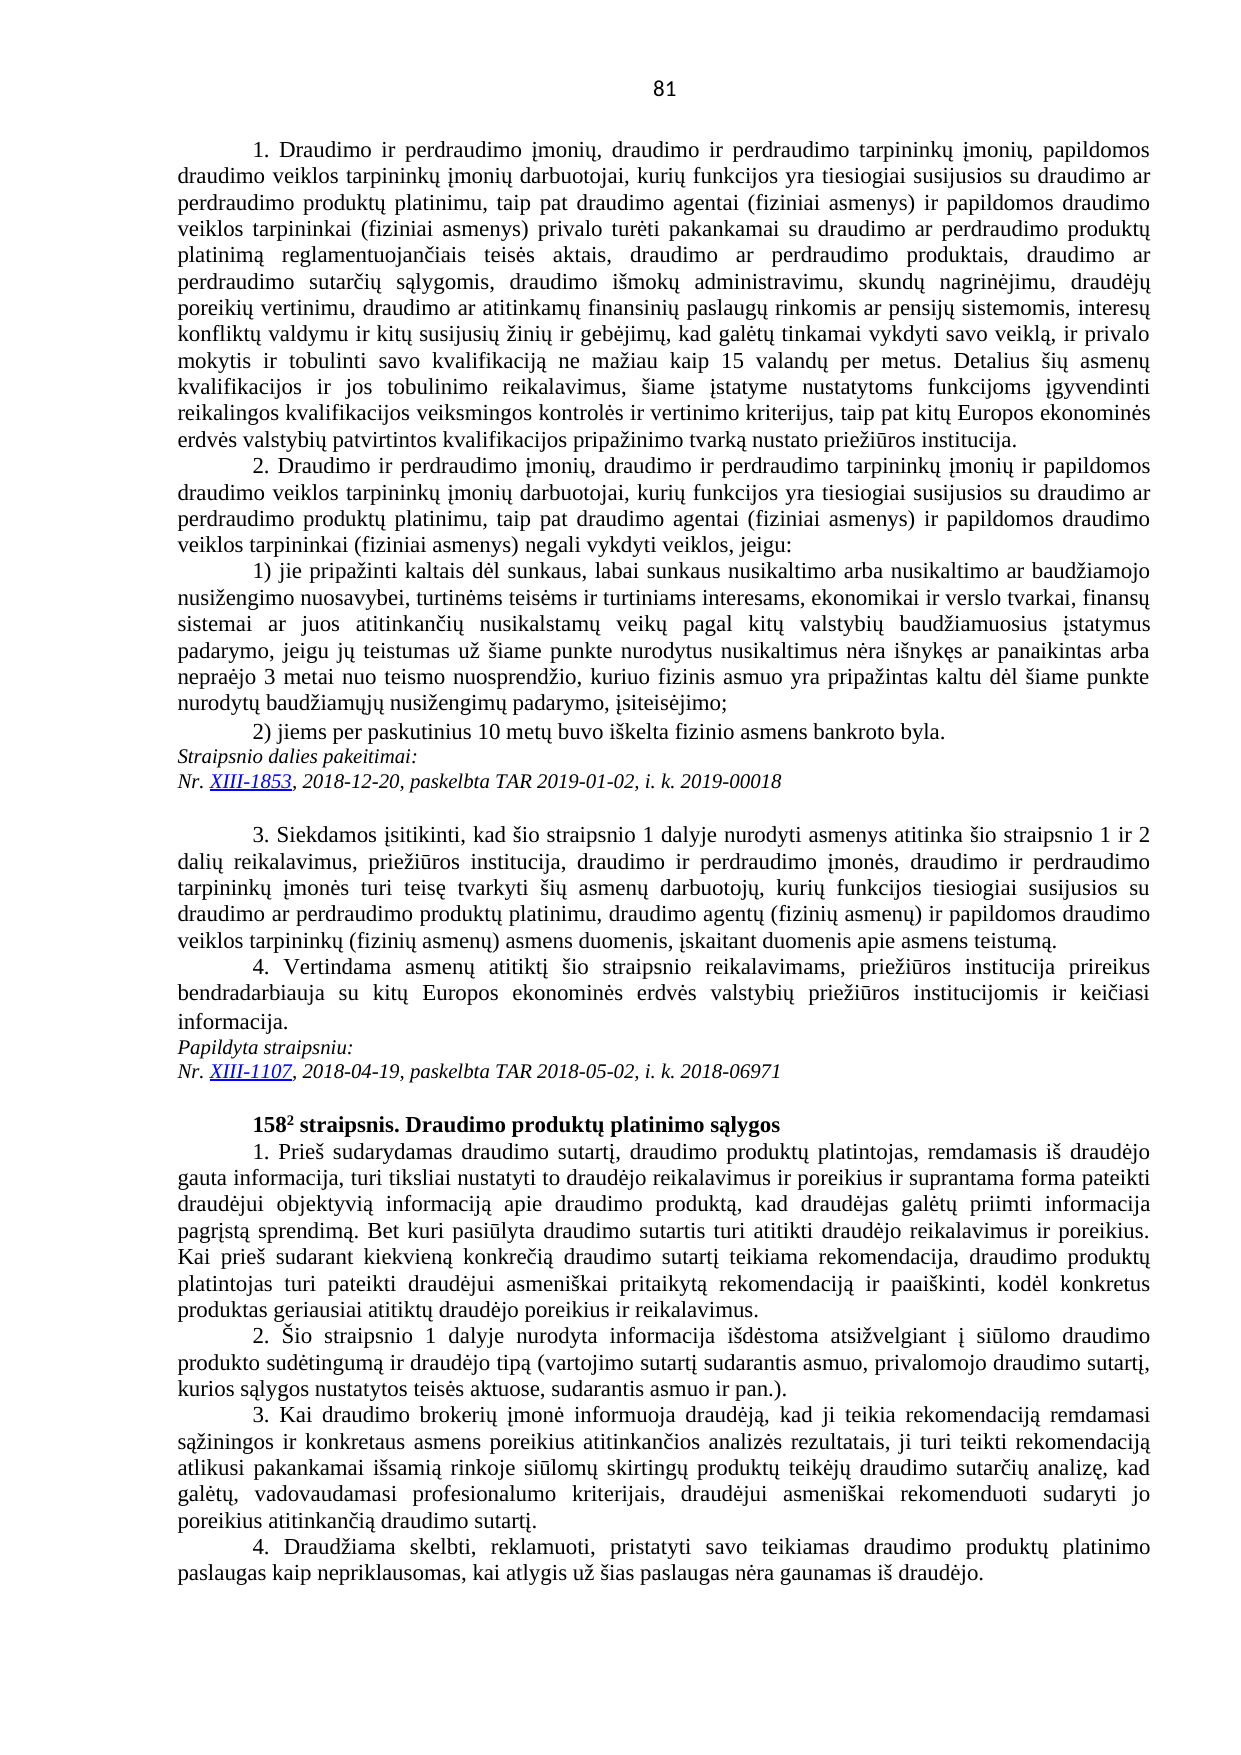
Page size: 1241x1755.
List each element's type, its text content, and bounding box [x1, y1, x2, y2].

text 4. Draudžiama skelbti, reklamuoti, pristatyti savo teikiamas draudimo produktų platinimo paslaugas kaip nepriklausomas, kai atlygis už šias paslaugas nėra gaunamas iš draudėjo. [177, 1533, 1152, 1586]
text 1) jie pripažinti kaltais dėl sunkaus, labai sunkaus nusikaltimo arba nusikaltimo ar baudžiamojo nusižengimo nuosavybei, turtinėms teisėms ir turtiniams interesams, ekonomikai ir verslo tvarkai, finansų sistemai ar juos atitinkančių nusikalstamų veikų pagal kitų valstybių baudžiamuosius įstatymus padarymo, jeigu jų teistumas už šiame punkte nurodytus nusikaltimus nėra išnykęs ar panaikintas arba nepraėjo 3 metai nuo teismo nuosprendžio, kuriuo fizinis asmuo yra pripažintas kaltu dėl šiame punkte nurodytų baudžiamųjų nusižengimų padarymo, įsiteisėjimo; [177, 558, 1152, 716]
text Nr. XIII-1853, 2018-12-20, paskelbta TAR 2019-01-02, i. k. 2019-00018 [177, 768, 1152, 793]
text 1. Prieš sudarydamas draudimo sutartį, draudimo produktų platintojas, remdamasis iš draudėjo gauta informacija, turi tiksliai nustatyti to draudėjo reikalavimus ir poreikius ir suprantama forma pateikti draudėjui objektyvią informaciją apie draudimo produktą, kad draudėjas galėtų priimti informacija pagrįstą sprendimą. Bet kuri pasiūlyta draudimo sutartis turi atitikti draudėjo reikalavimus ir poreikius. Kai prieš sudarant kiekvieną konkrečią draudimo sutartį teikiama rekomendacija, draudimo produktų platintojas turi pateikti draudėjui asmeniškai pritaikytą rekomendaciją ir paaiškinti, kodėl konkretus produktas geriausiai atitiktų draudėjo poreikius ir reikalavimus. [177, 1138, 1152, 1322]
text 4. Vertindama asmenų atitiktį šio straipsnio reikalavimams, priežiūros institucija prireikus bendradarbiauja su kitų Europos ekonominės erdvės valstybių priežiūros institucijomis ir keičiasi informacija. [177, 953, 1152, 1034]
text 2. Draudimo ir perdraudimo įmonių, draudimo ir perdraudimo tarpininkų įmonių ir papildomos draudimo veiklos tarpininkų įmonių darbuotojai, kurių funkcijos yra tiesiogiai susijusios su draudimo ar perdraudimo produktų platinimu, taip pat draudimo agentai (fiziniai asmenys) ir papildomos draudimo veiklos tarpininkai (fiziniai asmenys) negali vykdyti veiklos, jeigu: [177, 452, 1152, 558]
text 2) jiems per paskutinius 10 metų buvo iškelta fizinio asmens bankroto byla. [177, 716, 1152, 744]
text 2. Šio straipsnio 1 dalyje nurodyta informacija išdėstoma atsižvelgiant į siūlomo draudimo produkto sudėtingumą ir draudėjo tipą (vartojimo sutartį sudarantis asmuo, privalomojo draudimo sutartį, kurios sąlygos nustatytos teisės aktuose, sudarantis asmuo ir pan.). [177, 1322, 1152, 1401]
text 1582 straipsnis. Draudimo produktų platinimo sąlygos [177, 1111, 1152, 1138]
text 3. Kai draudimo brokerių įmonė informuoja draudėją, kad ji teikia rekomendaciją remdamasi sąžiningos ir konkretaus asmens poreikius atitinkančios analizės rezultatais, ji turi teikti rekomendaciją atlikusi pakankamai išsamią rinkoje siūlomų skirtingų produktų teikėjų draudimo sutarčių analizę, kad galėtų, vadovaudamasi profesionalumo kriterijais, draudėjui asmeniškai rekomenduoti sudaryti jo poreikius atitinkančią draudimo sutartį. [177, 1401, 1152, 1533]
text 1. Draudimo ir perdraudimo įmonių, draudimo ir perdraudimo tarpininkų įmonių, papildomos draudimo veiklos tarpininkų įmonių darbuotojai, kurių funkcijos yra tiesiogiai susijusios su draudimo ar perdraudimo produktų platinimu, taip pat draudimo agentai (fiziniai asmenys) ir papildomos draudimo veiklos tarpininkai (fiziniai asmenys) privalo turėti pakankamai su draudimo ar perdraudimo produktų platinimą reglamentuojančiais teisės aktais, draudimo ar perdraudimo produktais, draudimo ar perdraudimo sutarčių sąlygomis, draudimo išmokų administravimu, skundų nagrinėjimu, draudėjų poreikių vertinimu, draudimo ar atitinkamų finansinių paslaugų rinkomis ar pensijų sistemomis, interesų konfliktų valdymu ir kitų susijusių žinių ir gebėjimų, kad galėtų tinkamai vykdyti savo veiklą, ir privalo mokytis ir tobulinti savo kvalifikaciją ne mažiau kaip 15 valandų per metus. Detalius šių asmenų kvalifikacijos ir jos tobulinimo reikalavimus, šiame įstatyme nustatytoms funkcijoms įgyvendinti reikalingos kvalifikacijos veiksmingos kontrolės ir vertinimo kriterijus, taip pat kitų Europos ekonominės erdvės valstybių patvirtintos kvalifikacijos pripažinimo tvarką nustato priežiūros institucija. [177, 136, 1152, 452]
text Papildyta straipsniu: [177, 1034, 1152, 1059]
text Straipsnio dalies pakeitimai: [177, 744, 1152, 768]
text 3. Siekdamos įsitikinti, kad šio straipsnio 1 dalyje nurodyti asmenys atitinka šio straipsnio 1 ir 2 dalių reikalavimus, priežiūros institucija, draudimo ir perdraudimo įmonės, draudimo ir perdraudimo tarpininkų įmonės turi teisę tvarkyti šių asmenų darbuotojų, kurių funkcijos tiesiogiai susijusios su draudimo ar perdraudimo produktų platinimu, draudimo agentų (fizinių asmenų) ir papildomos draudimo veiklos tarpininkų (fizinių asmenų) asmens duomenis, įskaitant duomenis apie asmens teistumą. [177, 821, 1152, 953]
text Nr. XIII-1107, 2018-04-19, paskelbta TAR 2018-05-02, i. k. 2018-06971 [177, 1059, 1152, 1083]
